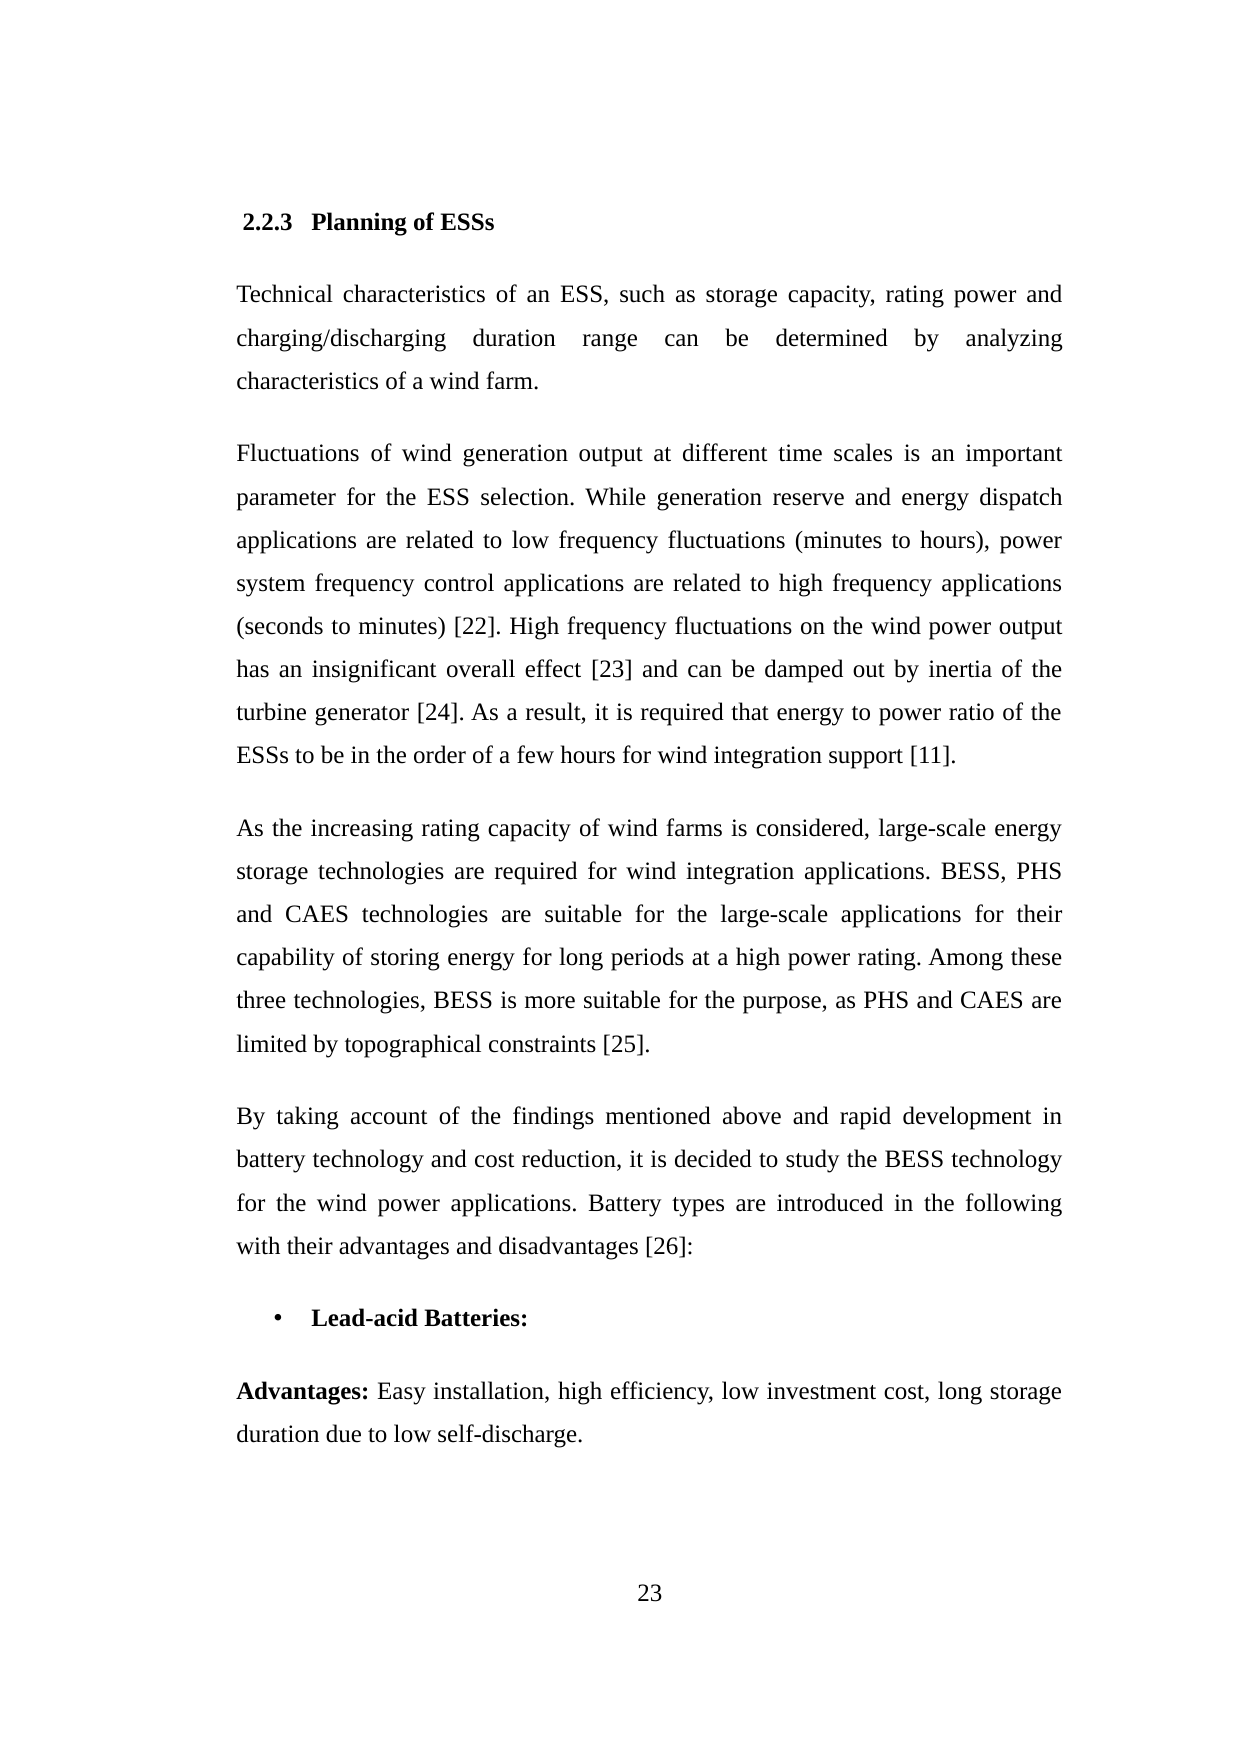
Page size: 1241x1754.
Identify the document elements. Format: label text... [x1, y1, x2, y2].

list Lead-acid Batteries: [273, 1303, 1063, 1332]
text Technical characteristics of an ESS, such as storage capacity, rating power and charging/discharging duration range can be determined by analyzing characteristics of a wind farm. [236, 279, 1063, 394]
text As the increasing rating capacity of wind farms is considered, large-scale energy storage technologies are required for wind integration applications. BESS, PHS and CAES technologies are suitable for the large-scale applications for their capability of storing energy for long periods at a high power rating. Among these three technologies, BESS is more suitable for the purpose, as PHS and CAES are limited by topographical constraints [25]⁠. [236, 813, 1063, 1057]
text Fluctuations of wind generation output at different time scales is an important parameter for the ESS selection. While generation reserve and energy dispatch applications are related to low frequency fluctuations (minutes to hours), power system frequency control applications are related to high frequency applications (seconds to minutes) [22]⁠. High frequency fluctuations on the wind power output has an insignificant overall effect [23]⁠ and can be damped out by inertia of the turbine generator [24]⁠. As a result, it is required that energy to power ratio of the ESSs to be in the order of a few hours for wind integration support [11]⁠. [236, 438, 1063, 769]
text By taking account of the findings mentioned above and rapid development in battery technology and cost reduction, it is decided to study the BESS technology for the wind power applications. Battery types are introduced in the following with their advantages and disadvantages [26]⁠: [236, 1101, 1063, 1259]
subtitle Planning of ESSs [236, 207, 1063, 236]
text Advantages: Easy installation, high efficiency, low investment cost, long storage duration due to low self-discharge. [236, 1376, 1063, 1448]
